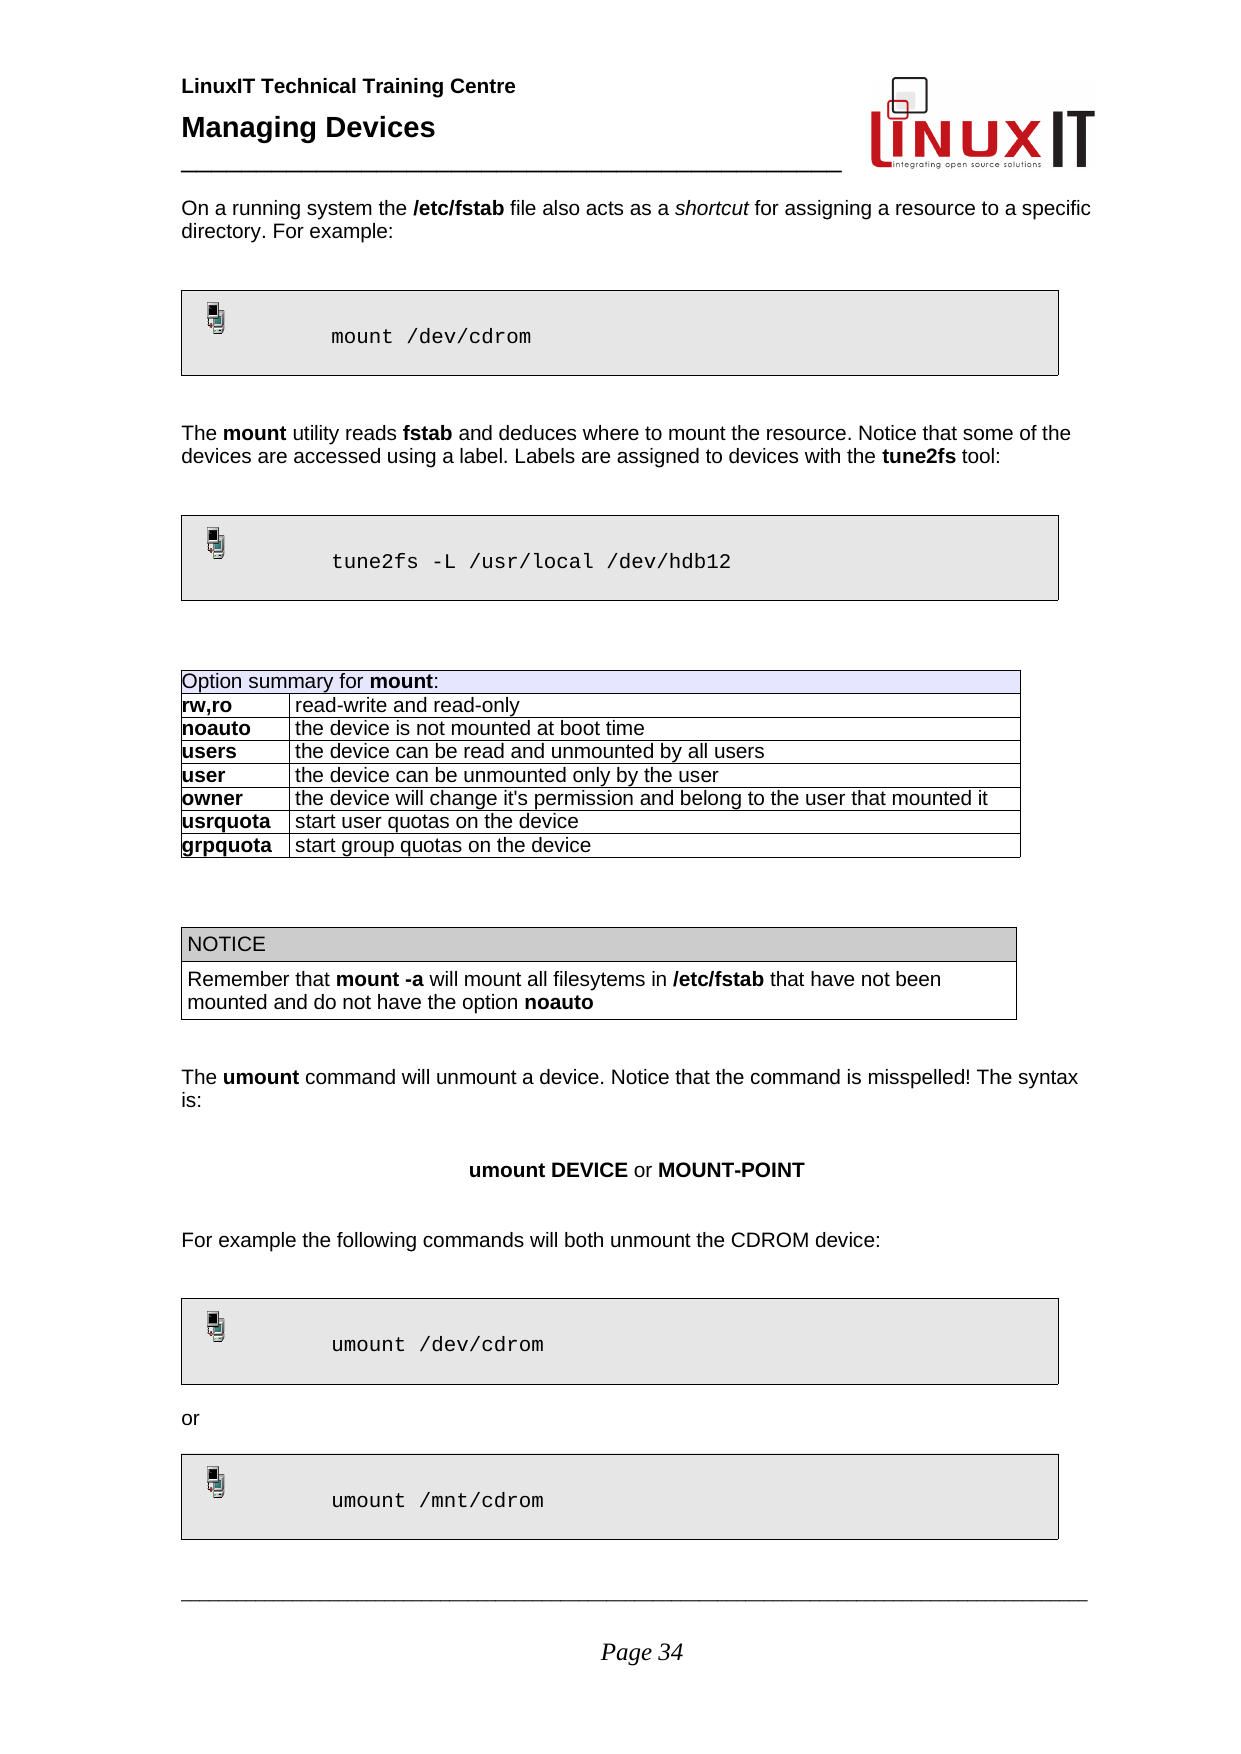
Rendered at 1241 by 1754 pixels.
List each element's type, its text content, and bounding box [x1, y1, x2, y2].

text umount /mnt/cdrom [182, 1485, 1058, 1511]
text For example the following commands will both unmount the CDROM device: [181, 1228, 1092, 1252]
table_cell the device will change it's permission and belong to the user that mounted it [290, 788, 1020, 810]
picture [206, 526, 225, 560]
table_cell user [182, 764, 289, 787]
text On a running system the /etc/fstab file also acts as a shortcut for assigning a resource to a specific directory. For example: [181, 197, 1098, 243]
table_cell usrquota [182, 811, 289, 833]
table_cell owner [182, 788, 289, 810]
text The mount utility reads fstab and deduces where to mount the resource. Notice that some of the devices are accessed using a label. Labels are assigned to devices with the tune2fs tool: [181, 422, 1098, 468]
table_cell users [182, 741, 289, 763]
picture [206, 1309, 225, 1343]
table_cell grpquota [182, 834, 289, 857]
picture [871, 77, 1095, 171]
picture [206, 301, 225, 335]
table_header Option summary for mount: [182, 671, 1020, 693]
text tune2fs -L /usr/local /dev/hdb12 [182, 546, 1058, 572]
text or [181, 1407, 1092, 1430]
table_cell the device can be unmounted only by the user [290, 764, 1020, 787]
table_cell the device is not mounted at boot time [290, 718, 1020, 740]
table_cell read-write and read-only [290, 694, 1020, 717]
table_cell start group quotas on the device [290, 834, 1020, 857]
text umount /dev/cdrom [182, 1330, 1058, 1356]
table_cell Remember that mount -a will mount all filesytems in /etc/fstab that have not been mounted and do not have the option noauto [182, 962, 1016, 1019]
text umount DEVICE or MOUNT-POINT [181, 1159, 1092, 1182]
text mount /dev/cdrom [182, 321, 1058, 347]
table_cell rw,ro [182, 694, 289, 717]
table_cell start user quotas on the device [290, 811, 1020, 833]
picture [206, 1464, 225, 1499]
table_cell noauto [182, 718, 289, 740]
text The umount command will unmount a device. Notice that the command is misspelled! The syntax is: [181, 1066, 1092, 1112]
table_cell the device can be read and unmounted by all users [290, 741, 1020, 763]
table_header NOTICE [182, 928, 1016, 961]
